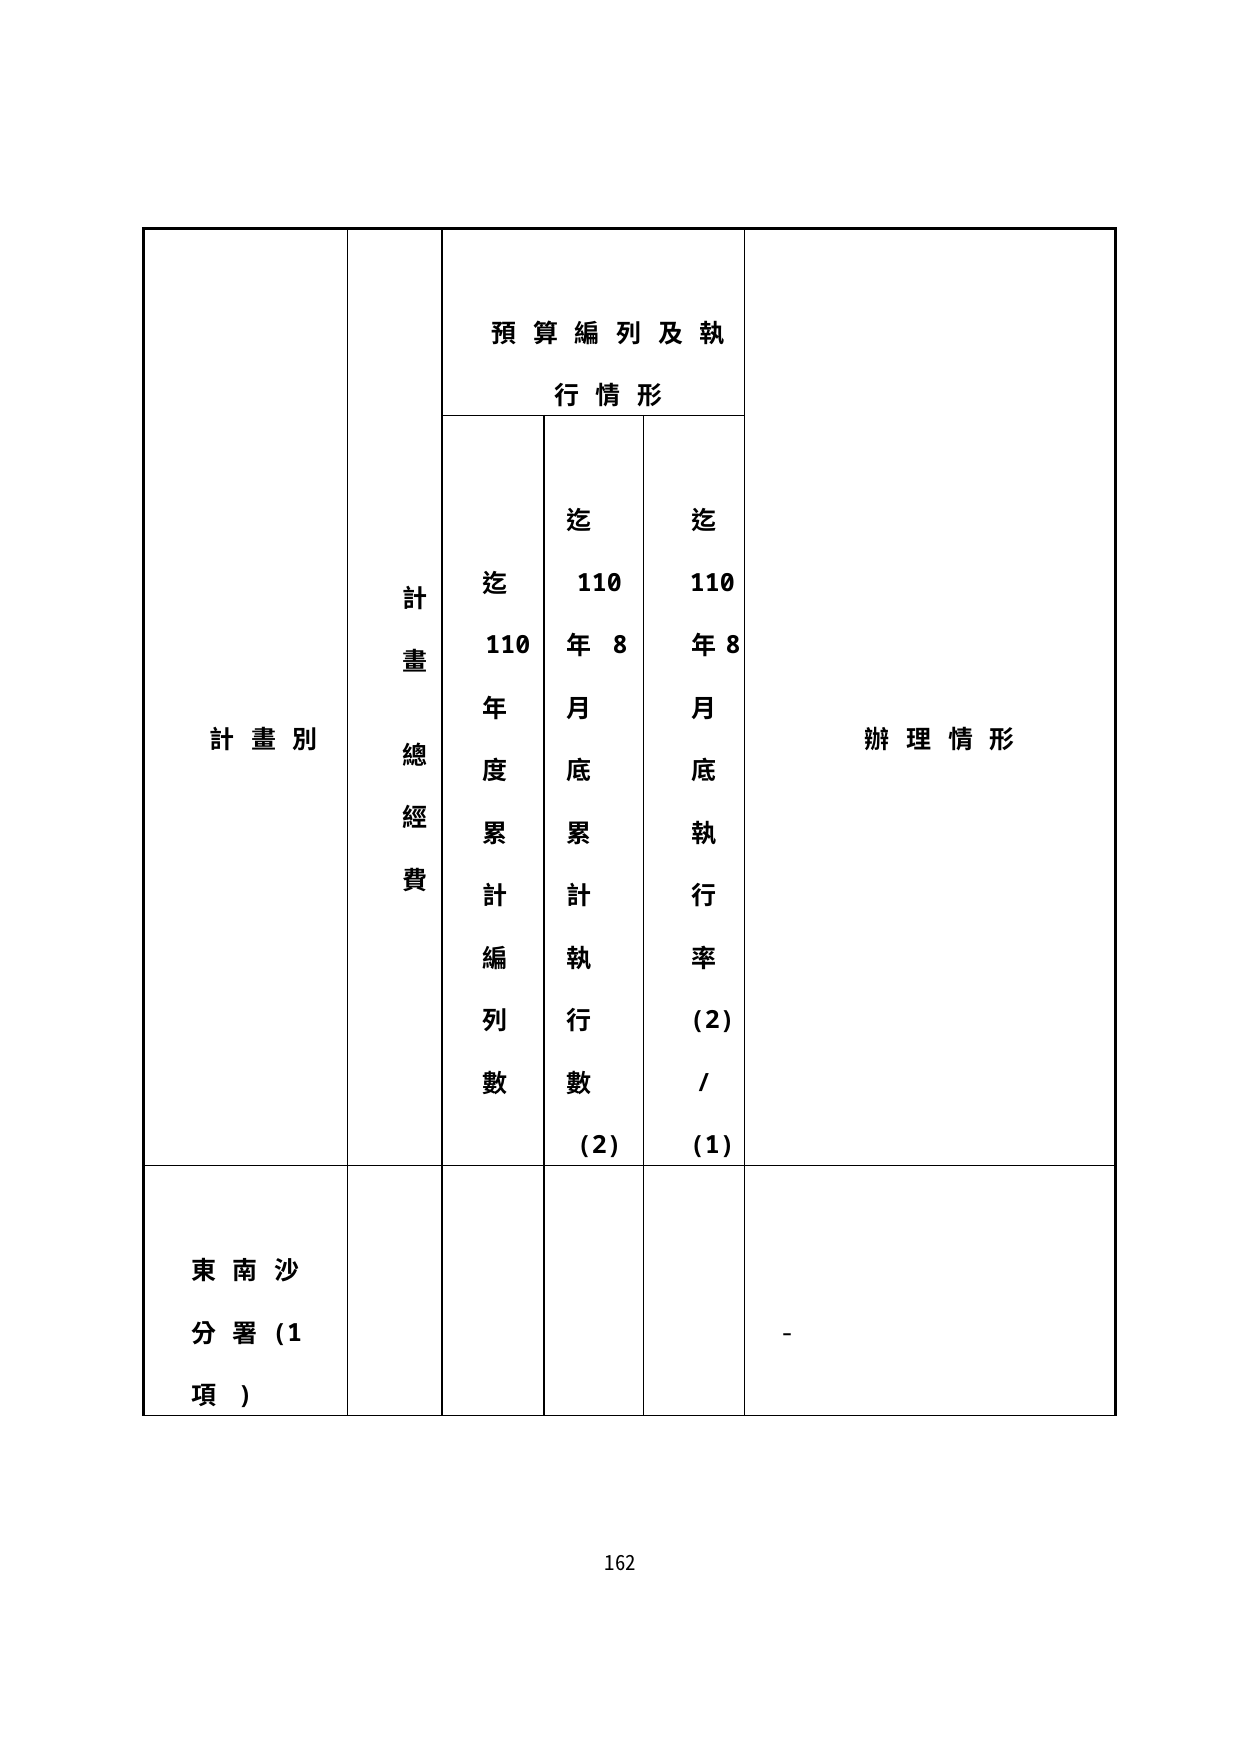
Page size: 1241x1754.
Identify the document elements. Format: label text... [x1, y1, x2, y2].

table_cell [348, 1166, 441, 1415]
table_header 計畫 總經費 [348, 230, 441, 1165]
table_cell [644, 1166, 744, 1415]
table_cell - [745, 1166, 1114, 1415]
table_cell 迄110年8月底執行率(2)/(1) [644, 416, 744, 1165]
table_cell [443, 1166, 543, 1415]
table_cell 迄110年8月底累計執行數(2) [545, 416, 643, 1165]
table_header 預算編列及執行情形 [443, 230, 744, 415]
table_cell [545, 1166, 643, 1415]
table_cell 迄110年度累計編列數 [443, 416, 543, 1165]
table_header 辦理情形 [745, 230, 1114, 1165]
table_cell 東南沙分署(1項) [145, 1166, 347, 1415]
table_header 計畫別 [145, 230, 347, 1165]
